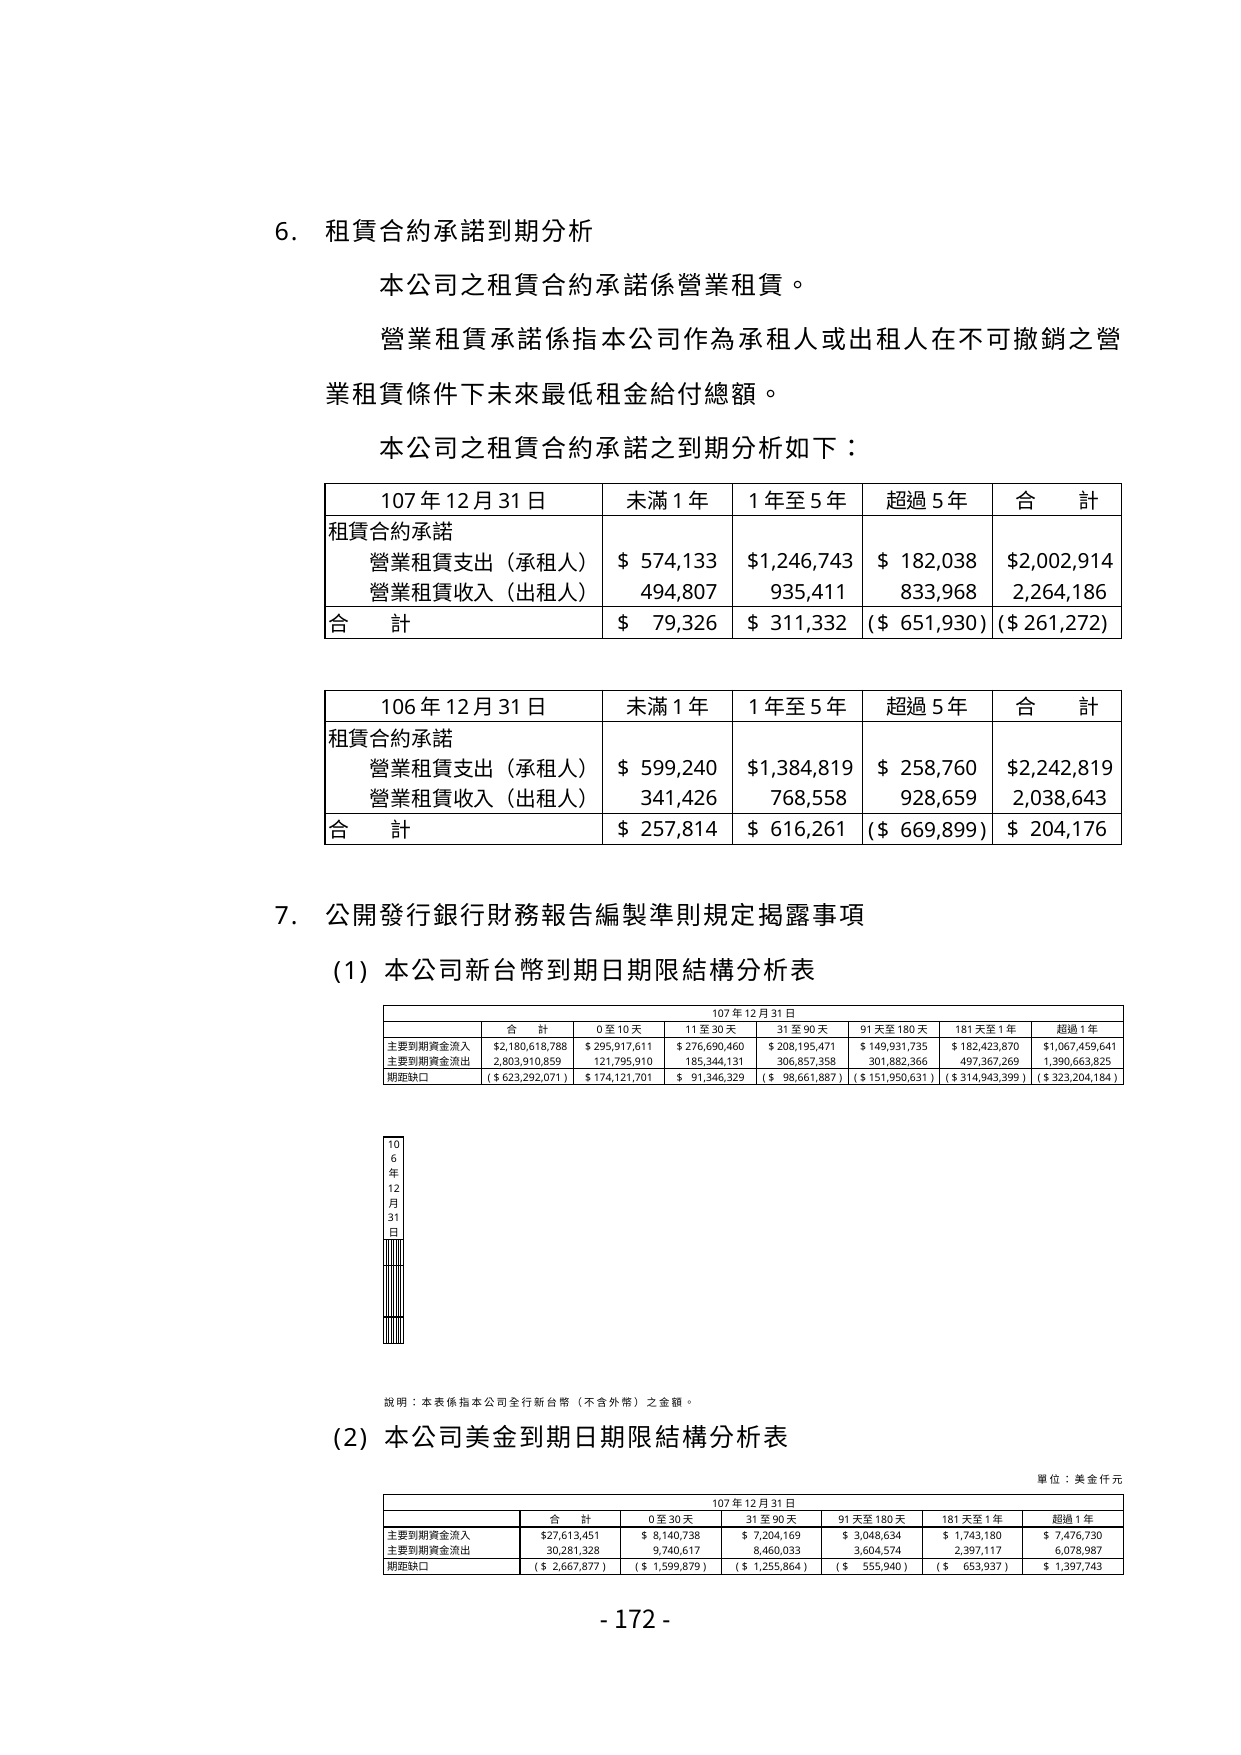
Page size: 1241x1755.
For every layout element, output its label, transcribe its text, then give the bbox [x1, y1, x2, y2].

table_cell $ 208,195,471 [757, 1038, 848, 1053]
table_cell 91天至180天 [822, 1511, 922, 1526]
table_cell $ 1,067,459,641 [1032, 1038, 1123, 1053]
table_cell 租賃合約承諾 [326, 722, 602, 752]
table_cell 主要到期資金流出 [384, 1543, 519, 1558]
table_cell 合 計 [326, 607, 602, 637]
table_cell [733, 516, 862, 546]
table_cell ( $ 2,667,877 ) [521, 1559, 620, 1574]
table_cell 期距缺口 [384, 1559, 519, 1574]
table_cell $ 204,176 [993, 814, 1121, 844]
table_cell 合 計 [482, 1022, 573, 1037]
table_cell [603, 722, 732, 752]
table_cell 341,426 [603, 782, 732, 812]
table_cell $ 295,917,611 [574, 1038, 664, 1053]
table_cell $ 2,242,819 [993, 752, 1121, 782]
table_cell ( $ 1,599,879 ) [621, 1559, 721, 1574]
table_cell 主要到期資金流入 [384, 1528, 519, 1543]
text 7. 公開發行銀行財務報告編製準則規定揭露事項 [266, 896, 1122, 932]
table_cell $ 1,246,743 [733, 546, 862, 576]
table_cell $ 182,038 [863, 546, 992, 576]
table_cell ( $ 555,940 ) [822, 1559, 922, 1574]
table_cell $ 7,476,730 [1023, 1528, 1123, 1543]
table_cell $ 182,423,870 [940, 1038, 1031, 1053]
table_cell 928,659 [863, 782, 992, 812]
table_cell 合 計 [521, 1511, 620, 1526]
text (1) 本公司新台幣到期日期限結構分析表 [325, 950, 1122, 986]
table_header 未滿1年 [603, 484, 732, 514]
table_cell 2,803,910,859 [482, 1053, 573, 1068]
table_cell $ 91,346,329 [665, 1069, 756, 1084]
table_cell 合 計 [326, 814, 602, 844]
table_header 超過5年 [863, 484, 992, 514]
table_header 107年12月31日 [384, 1495, 1123, 1510]
table_cell $ 174,121,701 [574, 1069, 664, 1084]
table_cell 768,558 [733, 782, 862, 812]
text 說明：本表係指本公司全行新台幣（不含外幣）之金額。 [384, 1394, 1122, 1410]
text (2) 本公司美金到期日期限結構分析表 [325, 1417, 1122, 1453]
table_cell 91天至180天 [849, 1022, 939, 1037]
table_cell ( $ 151,950,631 ) [849, 1069, 939, 1084]
table_cell ( $ 651,930 ) [863, 607, 992, 637]
table_cell 8,460,033 [722, 1543, 821, 1558]
table_cell 超過1年 [1023, 1511, 1123, 1526]
table_cell $ 2,180,618,788 [482, 1038, 573, 1053]
table_cell [863, 516, 992, 546]
table_cell 1,390,663,825 [1032, 1053, 1123, 1068]
table_cell $ 276,690,460 [665, 1038, 756, 1053]
text 營業租賃承諾係指本公司作為承租人或出租人在不可撤銷之營業租賃條件下未來最低租金給付總額。 [325, 320, 1122, 411]
table_cell [863, 722, 992, 752]
table_cell 30,281,328 [521, 1543, 620, 1558]
table_cell [993, 722, 1121, 752]
table_cell 主要到期資金流入 [384, 1038, 481, 1053]
table_cell ( $ 98,661,887 ) [757, 1069, 848, 1084]
table_cell [993, 516, 1121, 546]
table_cell 6,078,987 [1023, 1543, 1123, 1558]
table_cell $ 3,048,634 [822, 1528, 922, 1543]
table_cell ( $ 623,292,071 ) [482, 1069, 573, 1084]
table_cell 租賃合約承諾 [326, 516, 602, 546]
table_cell $ 8,140,738 [621, 1528, 721, 1543]
table_header 106年12月31日 [326, 691, 602, 721]
table_cell $ 1,743,180 [923, 1528, 1022, 1543]
table_cell 497,367,269 [940, 1053, 1031, 1068]
table_cell 營業租賃收入（出租人） [326, 782, 602, 812]
table_cell ( $ 323,204,184 ) [1032, 1069, 1123, 1084]
table_header 1年至5年 [733, 691, 862, 721]
table_cell $ 257,814 [603, 814, 732, 844]
table_cell [384, 1511, 519, 1526]
table_cell 2,038,643 [993, 782, 1121, 812]
table_cell 181天至1年 [923, 1511, 1022, 1526]
table_header 未滿1年 [603, 691, 732, 721]
table_cell 營業租賃支出（承租人） [326, 546, 602, 576]
table_cell ( $ 1,255,864 ) [722, 1559, 821, 1574]
table_cell 0至30天 [621, 1511, 721, 1526]
table_cell 主要到期資金流出 [384, 1053, 481, 1068]
table_cell 306,857,358 [757, 1053, 848, 1068]
table_header 超過5年 [863, 691, 992, 721]
table_cell ( $ 653,937 ) [923, 1559, 1022, 1574]
table_cell $ 1,384,819 [733, 752, 862, 782]
table_cell 494,807 [603, 576, 732, 606]
table_cell 9,740,617 [621, 1543, 721, 1558]
table_cell 期距缺口 [384, 1069, 481, 1084]
table_cell 3,604,574 [822, 1543, 922, 1558]
table_cell $ 7,204,169 [722, 1528, 821, 1543]
table_header 107年12月31日 [326, 484, 602, 514]
table_cell 營業租賃收入（出租人） [326, 576, 602, 606]
table_cell 301,882,366 [849, 1053, 939, 1068]
table_header 1年至5年 [733, 484, 862, 514]
table_cell [384, 1022, 481, 1037]
table_header 106年12月31日 [384, 1138, 403, 1239]
table_cell 2,397,117 [923, 1543, 1022, 1558]
table_cell $ 574,133 [603, 546, 732, 576]
table_cell 營業租賃支出（承租人） [326, 752, 602, 782]
table_cell $ 311,332 [733, 607, 862, 637]
table_cell $ 599,240 [603, 752, 732, 782]
table_cell ( $ 314,943,399 ) [940, 1069, 1031, 1084]
table_cell [603, 516, 732, 546]
table_cell $ 2,002,914 [993, 546, 1121, 576]
table_cell $ 258,760 [863, 752, 992, 782]
table_cell 超過1年 [1032, 1022, 1123, 1037]
text 單位：美金仟元 [369, 1472, 1122, 1487]
table_cell 185,344,131 [665, 1053, 756, 1068]
table_cell $ 616,261 [733, 814, 862, 844]
table_cell $ 79,326 [603, 607, 732, 637]
table_cell ( $ 261,272) [993, 607, 1121, 637]
table_cell 181天至1年 [940, 1022, 1031, 1037]
table_cell $ 1,397,743 [1023, 1559, 1123, 1574]
text 6. 租賃合約承諾到期分析 [266, 211, 1122, 247]
table_cell 935,411 [733, 576, 862, 606]
table_cell 31至90天 [722, 1511, 821, 1526]
text 本公司之租賃合約承諾之到期分析如下： [325, 429, 1122, 465]
table_cell [733, 722, 862, 752]
table_cell ( $ 669,899 ) [863, 814, 992, 844]
text 本公司之租賃合約承諾係營業租賃。 [325, 266, 1122, 302]
table_cell $ 27,613,451 [521, 1528, 620, 1543]
table_header 107年12月31日 [384, 1006, 1123, 1021]
table_cell 0至10天 [574, 1022, 664, 1037]
table_cell 2,264,186 [993, 576, 1121, 606]
table_header 合 計 [993, 484, 1121, 514]
table_cell 11至30天 [665, 1022, 756, 1037]
table_header 合 計 [993, 691, 1121, 721]
table_cell 31至90天 [757, 1022, 848, 1037]
table_cell 121,795,910 [574, 1053, 664, 1068]
table_cell $ 149,931,735 [849, 1038, 939, 1053]
table_cell 833,968 [863, 576, 992, 606]
